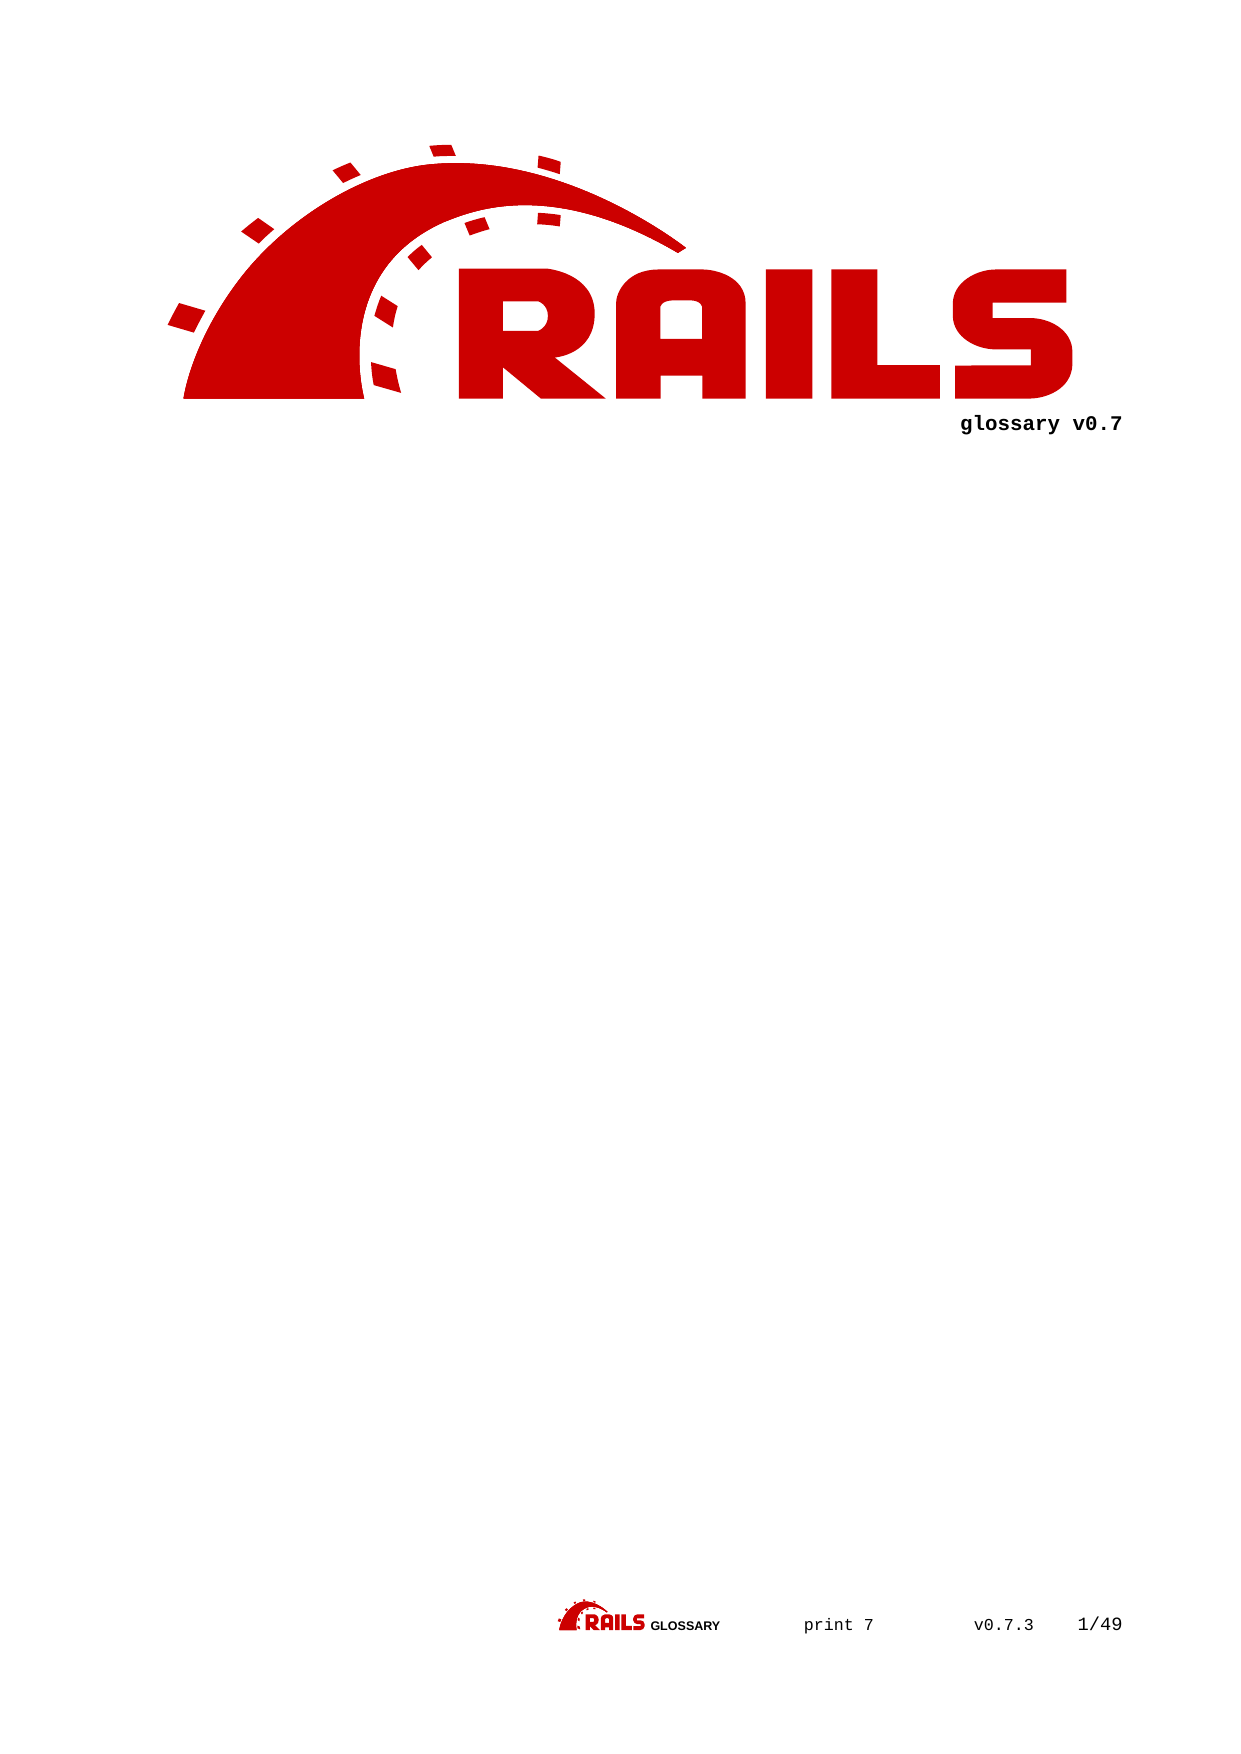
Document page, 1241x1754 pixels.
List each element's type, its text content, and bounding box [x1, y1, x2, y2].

text glossary v0.7 [118, 413, 1122, 436]
